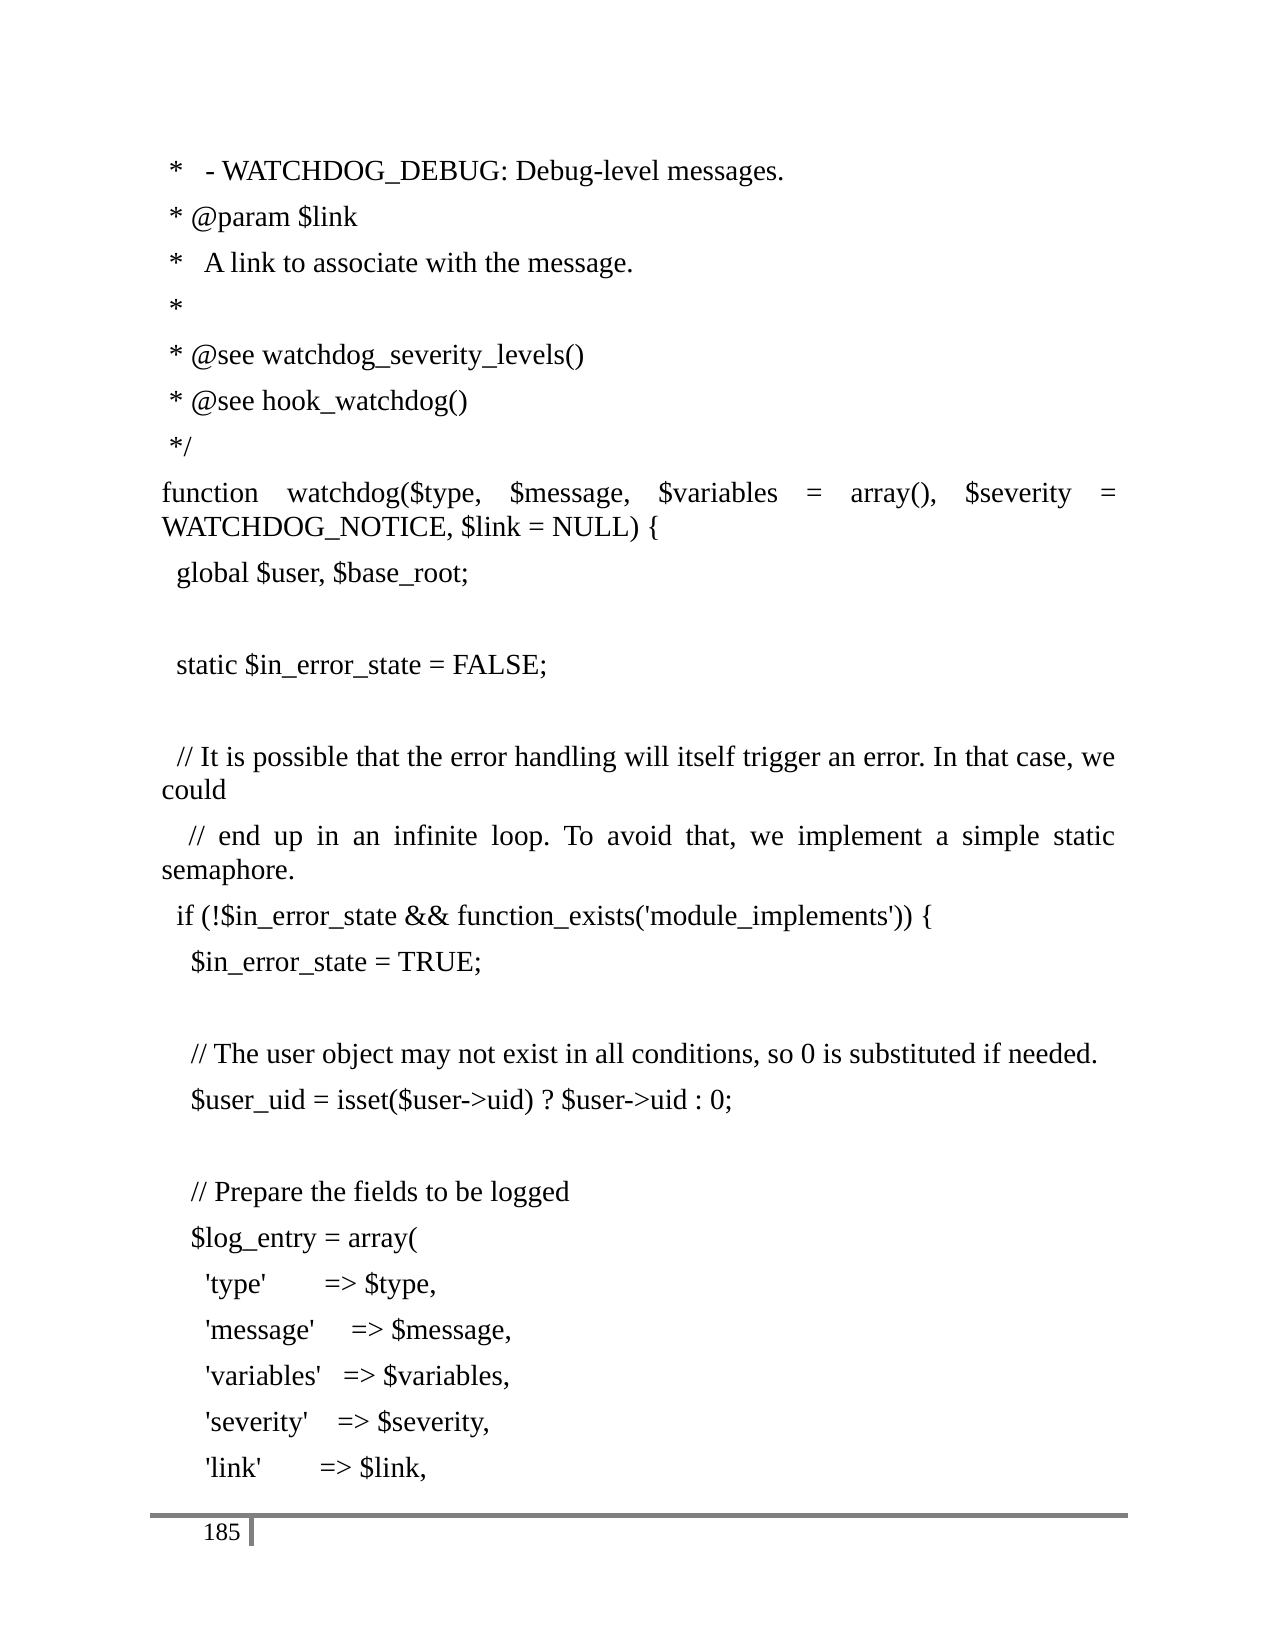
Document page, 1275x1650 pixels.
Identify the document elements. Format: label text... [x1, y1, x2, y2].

text * - WATCHDOG_DEBUG: Debug-level messages. [161, 153, 1117, 186]
text 'message' => $message, [161, 1312, 1117, 1346]
text if (!$in_error_state && function_exists('module_implements')) { [161, 898, 1117, 932]
text $user_uid = isset($user->uid) ? $user->uid : 0; [161, 1082, 1117, 1116]
text * @param $link [161, 199, 1117, 232]
text // The user object may not exist in all conditions, so 0 is substituted if needed. [161, 1036, 1117, 1070]
text $log_entry = array( [161, 1220, 1117, 1254]
text */ [161, 429, 1117, 463]
text $in_error_state = TRUE; [161, 944, 1117, 978]
text 'severity' => $severity, [161, 1404, 1117, 1438]
text function watchdog($type, $message, $variables = array(), $severity = WATCHDOG_NOTICE, $link = NULL) { [161, 475, 1117, 542]
text 'type' => $type, [161, 1266, 1117, 1300]
text 'variables' => $variables, [161, 1358, 1117, 1392]
text 'link' => $link, [161, 1451, 1117, 1484]
text global $user, $base_root; [161, 555, 1117, 588]
text * @see hook_watchdog() [161, 383, 1117, 417]
text * [161, 291, 1117, 324]
text static $in_error_state = FALSE; [161, 647, 1117, 680]
text // end up in an infinite loop. To avoid that, we implement a simple static semaphore. [161, 818, 1117, 886]
text * @see watchdog_severity_levels() [161, 337, 1117, 371]
text * A link to associate with the message. [161, 245, 1117, 278]
text // It is possible that the error handling will itself trigger an error. In that case, we could [161, 739, 1117, 806]
text // Prepare the fields to be logged [161, 1174, 1117, 1208]
